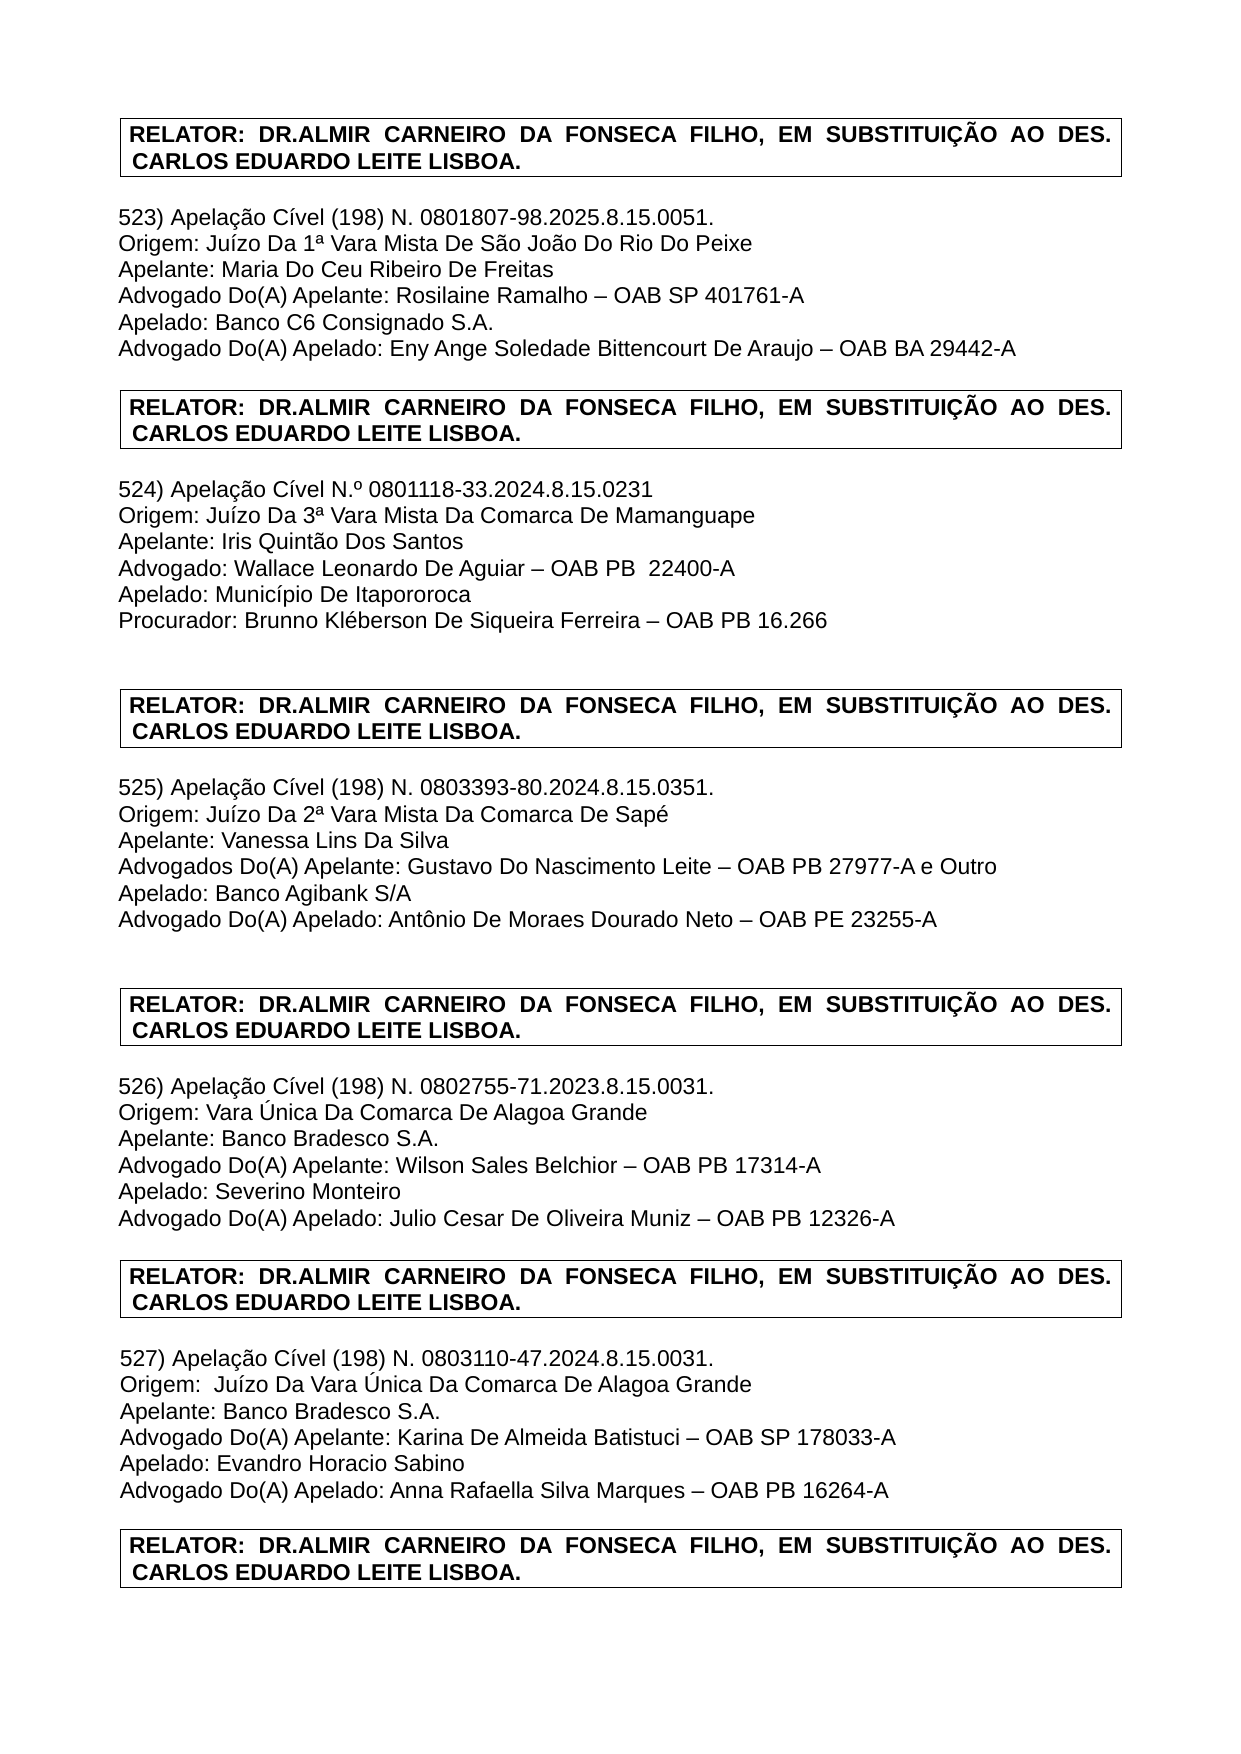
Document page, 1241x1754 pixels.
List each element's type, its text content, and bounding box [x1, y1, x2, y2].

text Apelante: Banco Bradesco S.A. [119, 1398, 1122, 1424]
text Origem: Juízo Da 2ª Vara Mista Da Comarca De Sapé [118, 801, 1122, 827]
text Advogado Do(A) Apelante: Karina De Almeida Batistuci – OAB SP 178033-A [119, 1424, 1122, 1450]
text Origem: Vara Única Da Comarca De Alagoa Grande [118, 1099, 1122, 1125]
text Apelado: Evandro Horacio Sabino [119, 1450, 1122, 1477]
text Apelante: Vanessa Lins Da Silva [118, 827, 1122, 853]
text RELATOR: DR.ALMIR CARNEIRO DA FONSECA FILHO, EM SUBSTITUIÇÃO AO DES. CARLOS EDUARDO LEITE LISBOA. [121, 989, 1121, 1045]
text Advogados Do(A) Apelante: Gustavo Do Nascimento Leite – OAB PB 27977-A e Outro [118, 853, 1122, 879]
text 527) Apelação Cível (198) N. 0803110-47.2024.8.15.0031. [119, 1345, 1122, 1371]
text Apelado: Banco C6 Consignado S.A. [118, 309, 1122, 335]
text Advogado Do(A) Apelado: Anna Rafaella Silva Marques – OAB PB 16264-A [119, 1477, 1122, 1503]
text Apelado: Banco Agibank S/A [118, 879, 1122, 906]
text RELATOR: DR.ALMIR CARNEIRO DA FONSECA FILHO, EM SUBSTITUIÇÃO AO DES. CARLOS EDUARDO LEITE LISBOA. [121, 1530, 1121, 1587]
text 525) Apelação Cível (198) N. 0803393-80.2024.8.15.0351. [118, 774, 1122, 801]
text RELATOR: DR.ALMIR CARNEIRO DA FONSECA FILHO, EM SUBSTITUIÇÃO AO DES. CARLOS EDUARDO LEITE LISBOA. [121, 391, 1121, 448]
text Advogado Do(A) Apelado: Eny Ange Soledade Bittencourt De Araujo – OAB BA 29442-A [118, 335, 1122, 362]
text Apelante: Banco Bradesco S.A. [118, 1125, 1122, 1152]
text 526) Apelação Cível (198) N. 0802755-71.2023.8.15.0031. [118, 1073, 1122, 1099]
text Advogado Do(A) Apelante: Rosilaine Ramalho – OAB SP 401761-A [118, 282, 1122, 309]
text Advogado Do(A) Apelante: Wilson Sales Belchior – OAB PB 17314-A [118, 1152, 1122, 1178]
text 524) Apelação Cível N.º 0801118-33.2024.8.15.0231 [118, 476, 1122, 502]
text 523) Apelação Cível (198) N. 0801807-98.2025.8.15.0051. [118, 203, 1122, 230]
text Advogado Do(A) Apelado: Julio Cesar De Oliveira Muniz – OAB PB 12326-A [118, 1204, 1122, 1231]
text Apelado: Severino Monteiro [118, 1178, 1122, 1204]
text Apelante: Iris Quintão Dos Santos [118, 528, 1122, 555]
text Origem: Juízo Da 3ª Vara Mista Da Comarca De Mamanguape [118, 502, 1122, 528]
text Origem: Juízo Da 1ª Vara Mista De São João Do Rio Do Peixe [118, 230, 1122, 256]
text Advogado: Wallace Leonardo De Aguiar – OAB PB 22400-A [118, 555, 1122, 581]
text Origem: Juízo Da Vara Única Da Comarca De Alagoa Grande [119, 1371, 1122, 1398]
text Apelante: Maria Do Ceu Ribeiro De Freitas [118, 256, 1122, 282]
text RELATOR: DR.ALMIR CARNEIRO DA FONSECA FILHO, EM SUBSTITUIÇÃO AO DES. CARLOS EDUARDO LEITE LISBOA. [121, 119, 1121, 176]
text Procurador: Brunno Kléberson De Siqueira Ferreira – OAB PB 16.266 [118, 607, 1122, 634]
text RELATOR: DR.ALMIR CARNEIRO DA FONSECA FILHO, EM SUBSTITUIÇÃO AO DES. CARLOS EDUARDO LEITE LISBOA. [121, 1261, 1121, 1317]
text Advogado Do(A) Apelado: Antônio De Moraes Dourado Neto – OAB PE 23255-A [118, 906, 1122, 932]
text Apelado: Município De Itapororoca [118, 581, 1122, 607]
text RELATOR: DR.ALMIR CARNEIRO DA FONSECA FILHO, EM SUBSTITUIÇÃO AO DES. CARLOS EDUARDO LEITE LISBOA. [121, 690, 1121, 747]
